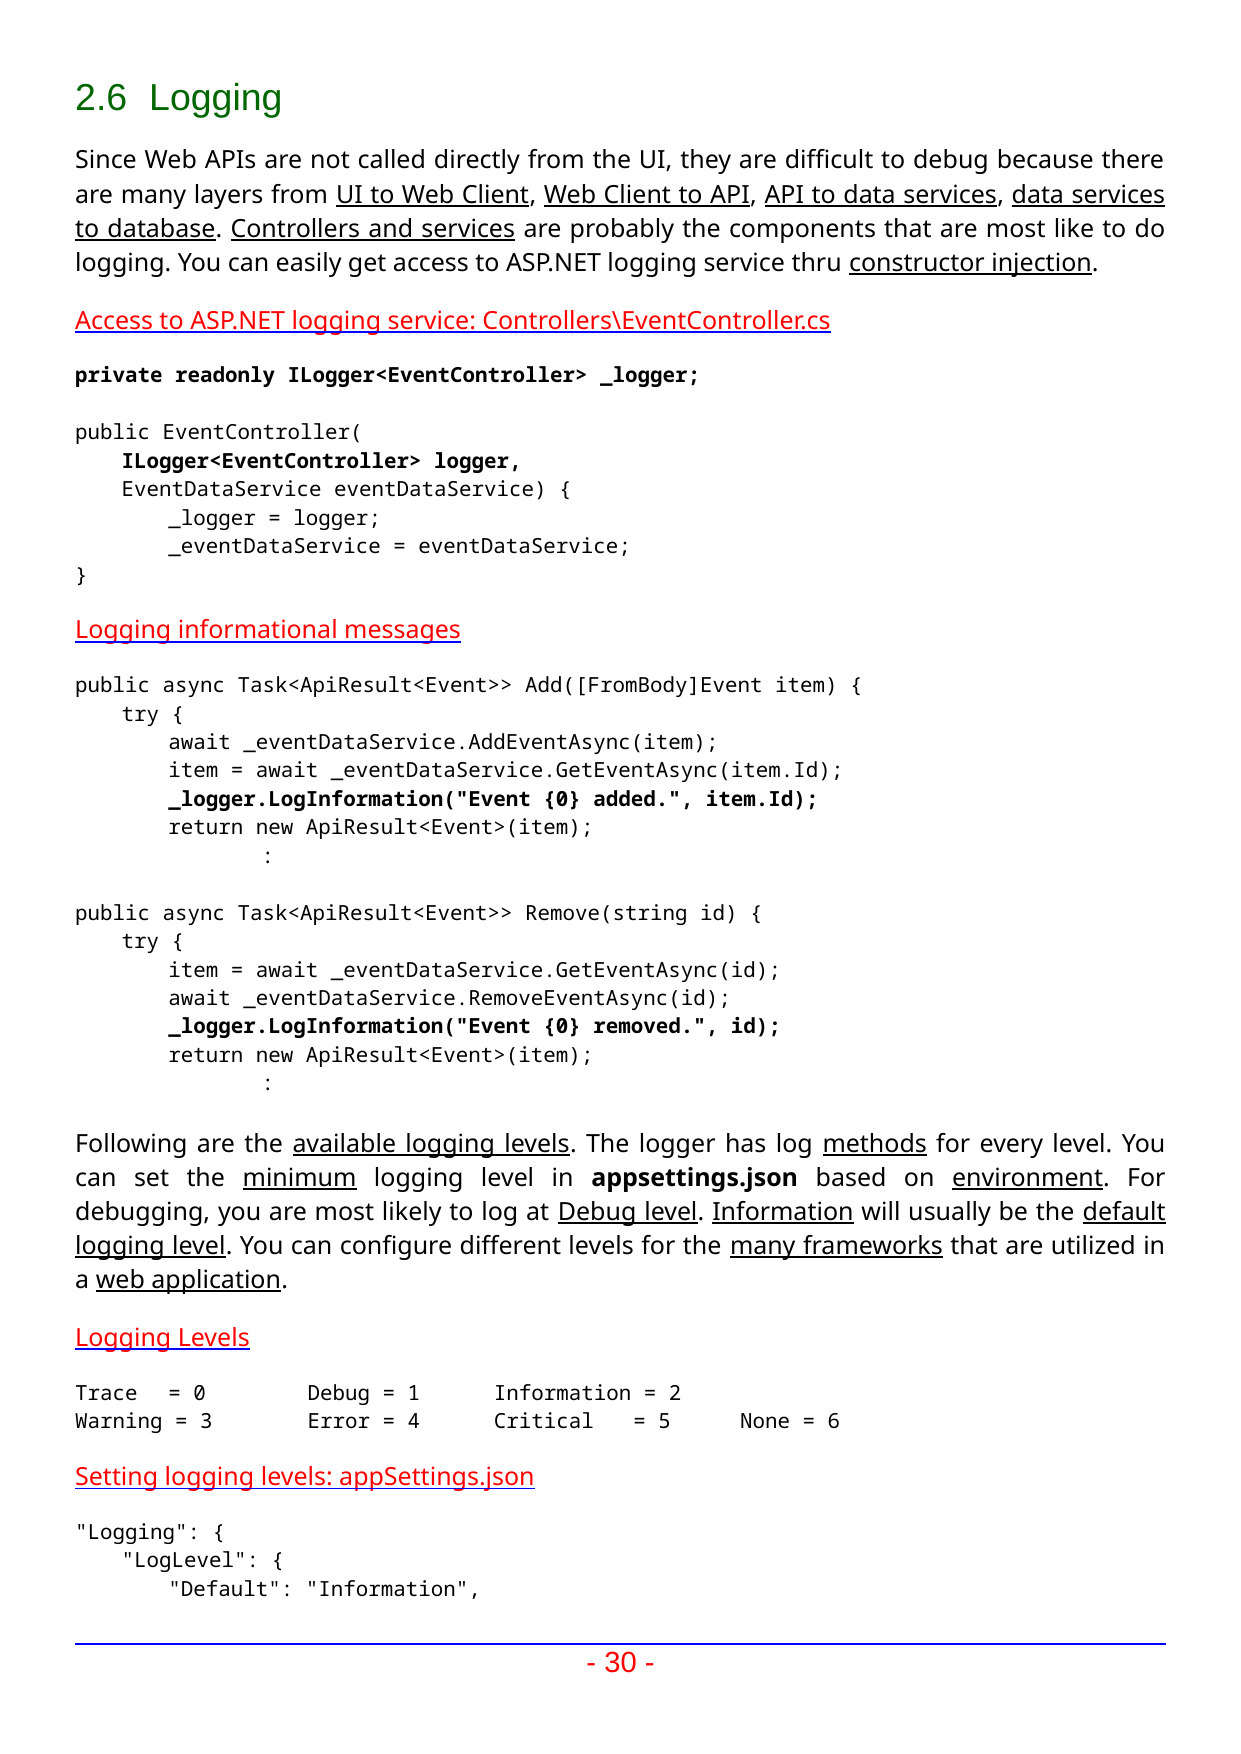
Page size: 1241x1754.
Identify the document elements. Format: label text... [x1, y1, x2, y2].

text _logger.LogInformation("Event {0} removed.", id); [75, 1012, 1166, 1040]
text try { [75, 926, 1166, 955]
text item = await _eventDataService.GetEventAsync(item.Id); [75, 756, 1166, 784]
text await _eventDataService.AddEventAsync(item); [75, 727, 1166, 756]
text private readonly ILogger<EventController> _logger; [75, 361, 1166, 389]
text ILogger<EventController> logger, [75, 446, 1166, 474]
text : [75, 841, 1166, 869]
text EventDataService eventDataService) { [75, 474, 1166, 503]
text Trace = 0 Debug = 1 Information = 2 [75, 1378, 1166, 1406]
text _logger = logger; [75, 503, 1166, 531]
text "LogLevel": { [75, 1545, 1166, 1574]
text "Default": "Information", [75, 1574, 1166, 1602]
text public EventController( [75, 417, 1166, 446]
text return new ApiResult<Event>(item); [75, 812, 1166, 841]
text } [75, 560, 1166, 588]
text await _eventDataService.RemoveEventAsync(id); [75, 983, 1166, 1012]
text item = await _eventDataService.GetEventAsync(id); [75, 955, 1166, 983]
text : [75, 1068, 1166, 1097]
text return new ApiResult<Event>(item); [75, 1040, 1166, 1068]
text _logger.LogInformation("Event {0} added.", item.Id); [75, 784, 1166, 812]
text Logging Levels [75, 1320, 1166, 1354]
text Access to ASP.NET logging service: Controllers\EventController.cs [75, 302, 1166, 337]
text Setting logging levels: appSettings.json [75, 1459, 1166, 1493]
text Since Web APIs are not called directly from the UI, they are difficult to debug because there are many layers from UI to Web Client, Web Client to API, API to data services, data services to database. Controllers and services are probably the components that are most like to do logging. You can easily get access to ASP.NET logging service thru constructor injection. [75, 142, 1166, 278]
text Warning = 3 Error = 4 Critical = 5 None = 6 [75, 1406, 1166, 1435]
text Logging informational messages [75, 612, 1166, 646]
text try { [75, 699, 1166, 727]
text public async Task<ApiResult<Event>> Add([FromBody]Event item) { [75, 670, 1166, 699]
text "Logging": { [75, 1517, 1166, 1545]
text Following are the available logging levels. The logger has log methods for every level. You can set the minimum logging level in appsettings.json based on environment. For debugging, you are most likely to log at Debug level. Information will usually be the default logging level. You can configure different levels for the many frameworks that are utilized in a web application. [75, 1125, 1166, 1296]
text 2.6 Logging [75, 75, 1166, 118]
text public async Task<ApiResult<Event>> Remove(string id) { [75, 898, 1166, 926]
text _eventDataService = eventDataService; [75, 531, 1166, 560]
